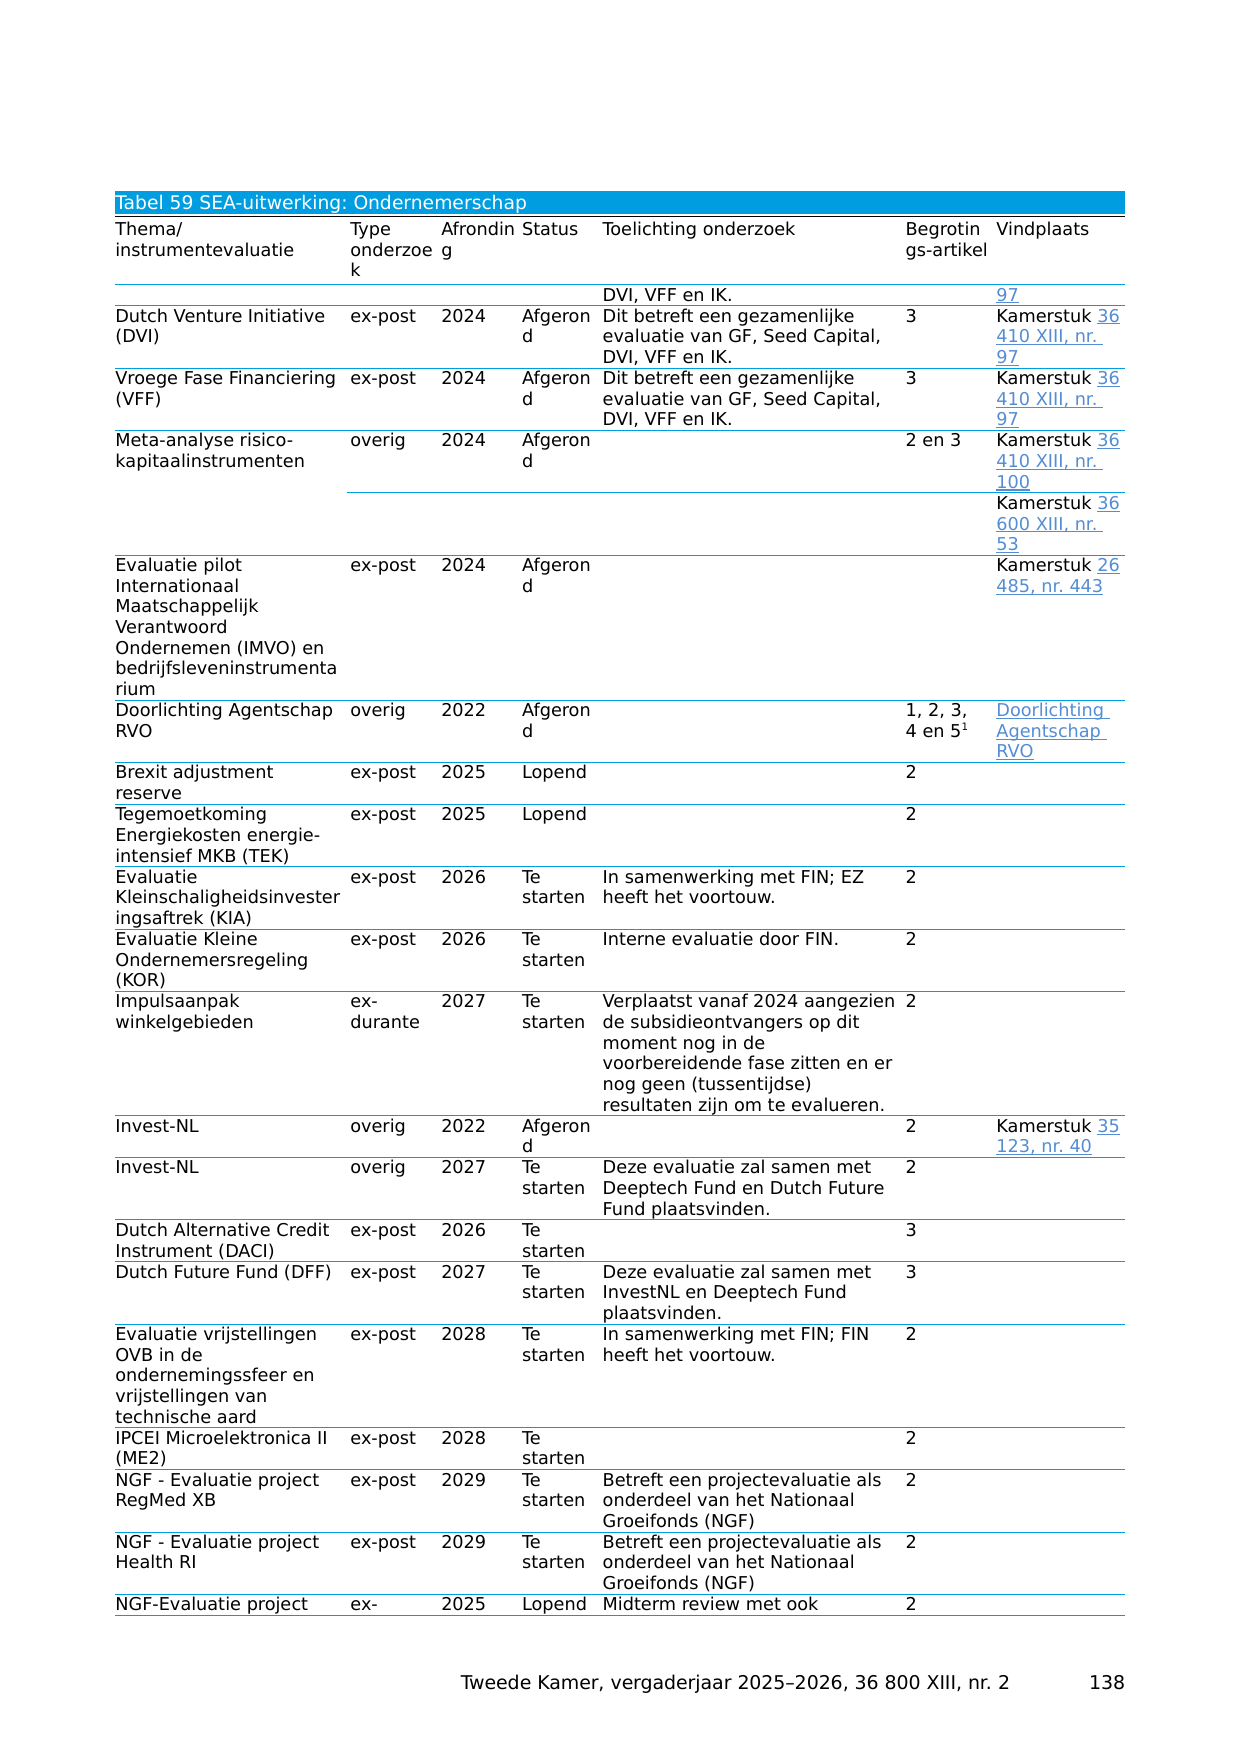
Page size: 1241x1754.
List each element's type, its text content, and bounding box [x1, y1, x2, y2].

table_cell [519, 493, 599, 555]
table_cell [993, 930, 1125, 991]
table_cell [600, 1220, 902, 1261]
table_cell [993, 1533, 1125, 1594]
table_cell Evaluatie Kleine Ondernemersregeling (KOR) [115, 930, 347, 991]
table_cell 2 [903, 1428, 993, 1469]
table_cell Begrotings-artikel [903, 217, 993, 284]
table_cell ex-post [347, 369, 438, 430]
table_cell ex-post [347, 1220, 438, 1261]
table_cell 2 [903, 763, 993, 804]
table_cell [993, 1262, 1125, 1323]
table_cell ex- [347, 1595, 438, 1615]
table_cell Dit betreft een gezamenlijke evaluatie van GF, Seed Capital, DVI, VFF en IK. [600, 306, 902, 367]
table_cell [347, 285, 438, 305]
table_cell Meta-analyse risico-kapitaalinstrumenten [115, 431, 347, 555]
table_cell Afgerond [519, 431, 599, 492]
table_cell ex-post [347, 930, 438, 991]
table_cell Lopend [519, 763, 599, 804]
table_cell Lopend [519, 1595, 599, 1615]
table_cell Thema/instrumentevaluatie [115, 217, 347, 284]
table_cell Afgerond [519, 1116, 599, 1157]
table_cell ex-post [347, 1470, 438, 1531]
table_cell Evaluatie pilot Internationaal Maatschappelijk Verantwoord Ondernemen (IMVO) en bedrijfsleveninstrumentarium [115, 556, 347, 699]
table_cell ex-post [347, 805, 438, 866]
table_cell Status [519, 217, 599, 284]
table_cell [903, 493, 993, 555]
table_cell In samenwerking met FIN; FIN heeft het voortouw. [600, 1325, 902, 1427]
table_cell 2025 [438, 763, 519, 804]
table_cell 2024 [438, 556, 519, 699]
table_cell 3 [903, 1220, 993, 1261]
table_cell Kamerstuk 36 600 XIII, nr. 53 [993, 493, 1125, 555]
table_cell Afgerond [519, 369, 599, 430]
table_cell [903, 285, 993, 305]
table_cell Type onderzoek [347, 217, 438, 284]
table_cell Te starten [519, 1533, 599, 1594]
table_cell 2029 [438, 1533, 519, 1594]
table_cell overig [347, 431, 438, 492]
table_cell Afgerond [519, 556, 599, 699]
table_cell Te starten [519, 867, 599, 928]
table_cell 2 [903, 1116, 993, 1157]
table_cell [600, 763, 902, 804]
table_cell [993, 1220, 1125, 1261]
table_cell [600, 805, 902, 866]
table_cell [438, 285, 519, 305]
table_cell [993, 992, 1125, 1115]
table_cell [347, 493, 438, 555]
table_cell [993, 1470, 1125, 1531]
table_cell Doorlichting Agentschap RVO [115, 701, 347, 762]
table_cell Lopend [519, 805, 599, 866]
table_cell Kamerstuk 26 485, nr. 443 [993, 556, 1125, 699]
table_cell Impulsaanpak winkelgebieden [115, 992, 347, 1115]
table_cell 2 [903, 1325, 993, 1427]
table_cell [903, 556, 993, 699]
table_cell [600, 431, 902, 492]
table_cell 2 en 3 [903, 431, 993, 492]
table_cell In samenwerking met FIN; EZ heeft het voortouw. [600, 867, 902, 928]
table_cell 2 [903, 1470, 993, 1531]
table_cell 3 [903, 369, 993, 430]
table_cell 2024 [438, 369, 519, 430]
table_cell 1, 2, 3, 4 en 51 [903, 701, 993, 762]
table_cell Dutch Future Fund (DFF) [115, 1262, 347, 1323]
table_cell Kamerstuk 36 410 XIII, nr. 100 [993, 431, 1125, 492]
table_cell 2 [903, 867, 993, 928]
table_cell [600, 493, 902, 555]
table_cell [600, 556, 902, 699]
table_cell 2026 [438, 930, 519, 991]
table_cell Te starten [519, 930, 599, 991]
table_cell 2 [903, 805, 993, 866]
table_cell ex-post [347, 1428, 438, 1469]
table_cell Invest-NL [115, 1116, 347, 1157]
table_cell [993, 1158, 1125, 1219]
table_cell Evaluatie Kleinschaligheidsinvesteringsaftrek (KIA) [115, 867, 347, 928]
table_cell [115, 285, 347, 305]
table_cell Te starten [519, 1428, 599, 1469]
table_cell Te starten [519, 992, 599, 1115]
table_cell 2 [903, 1595, 993, 1615]
table_cell ex-post [347, 867, 438, 928]
table_cell 2022 [438, 701, 519, 762]
table_cell ex-post [347, 1533, 438, 1594]
table_cell ex-durante [347, 992, 438, 1115]
table_cell Kamerstuk 35 123, nr. 40 [993, 1116, 1125, 1157]
table_cell Brexit adjustment reserve [115, 763, 347, 804]
table_cell NGF - Evaluatie project Health RI [115, 1533, 347, 1594]
table_cell overig [347, 1116, 438, 1157]
table_cell Te starten [519, 1158, 599, 1219]
table_cell Toelichting onderzoek [600, 217, 902, 284]
table_cell 2 [903, 992, 993, 1115]
table_cell ex-post [347, 306, 438, 367]
table_cell 2024 [438, 431, 519, 492]
table_cell Deze evaluatie zal samen met Deeptech Fund en Dutch Future Fund plaatsvinden. [600, 1158, 902, 1219]
table_cell [993, 805, 1125, 866]
table_cell Evaluatie vrijstellingen OVB in de ondernemingssfeer en vrijstellingen van technische aard [115, 1325, 347, 1427]
table_cell 2026 [438, 1220, 519, 1261]
table_cell ex-post [347, 1262, 438, 1323]
table_cell Afronding [438, 217, 519, 284]
table_cell Vindplaats [993, 217, 1125, 284]
table_cell [993, 1325, 1125, 1427]
table_cell 2025 [438, 805, 519, 866]
table_cell [993, 763, 1125, 804]
table_cell Midterm review met ook [600, 1595, 902, 1615]
table_cell Tegemoetkoming Energiekosten energie-intensief MKB (TEK) [115, 805, 347, 866]
table_cell 97 [993, 285, 1125, 305]
table_cell 2026 [438, 867, 519, 928]
table_cell Te starten [519, 1325, 599, 1427]
table_cell 2022 [438, 1116, 519, 1157]
table_cell [519, 285, 599, 305]
table_cell Interne evaluatie door FIN. [600, 930, 902, 991]
table_cell Te starten [519, 1470, 599, 1531]
table_cell Dutch Venture Initiative (DVI) [115, 306, 347, 367]
table_cell NGF - Evaluatie project RegMed XB [115, 1470, 347, 1531]
table_cell 2028 [438, 1325, 519, 1427]
table_cell [993, 1595, 1125, 1615]
table_cell ex-post [347, 556, 438, 699]
table_cell Dutch Alternative Credit Instrument (DACI) [115, 1220, 347, 1261]
table_cell 2 [903, 1533, 993, 1594]
table_cell 2025 [438, 1595, 519, 1615]
table_cell [600, 701, 902, 762]
table_cell 2 [903, 1158, 993, 1219]
table_cell [993, 1428, 1125, 1469]
table_cell 3 [903, 1262, 993, 1323]
table_cell overig [347, 1158, 438, 1219]
table_cell Invest-NL [115, 1158, 347, 1219]
table_cell NGF-Evaluatie project [115, 1595, 347, 1615]
table_cell IPCEI Microelektronica II (ME2) [115, 1428, 347, 1469]
table_cell 2 [903, 930, 993, 991]
table_cell Betreft een projectevaluatie als onderdeel van het Nationaal Groeifonds (NGF) [600, 1470, 902, 1531]
table_cell 2027 [438, 1262, 519, 1323]
table_cell Dit betreft een gezamenlijke evaluatie van GF, Seed Capital, DVI, VFF en IK. [600, 369, 902, 430]
table_cell Doorlichting Agentschap RVO [993, 701, 1125, 762]
table_cell Kamerstuk 36 410 XIII, nr. 97 [993, 306, 1125, 367]
table_cell 2029 [438, 1470, 519, 1531]
table_cell 2028 [438, 1428, 519, 1469]
table_cell Afgerond [519, 306, 599, 367]
table_cell [438, 493, 519, 555]
table_cell DVI, VFF en IK. [600, 285, 902, 305]
table_cell Afgerond [519, 701, 599, 762]
table_cell overig [347, 701, 438, 762]
table_cell 2024 [438, 306, 519, 367]
table_cell Vroege Fase Financiering (VFF) [115, 369, 347, 430]
table_cell [993, 867, 1125, 928]
table_cell Te starten [519, 1262, 599, 1323]
table_cell [600, 1428, 902, 1469]
table_cell [600, 1116, 902, 1157]
table_cell Deze evaluatie zal samen met InvestNL en Deeptech Fund plaatsvinden. [600, 1262, 902, 1323]
table_cell ex-post [347, 1325, 438, 1427]
table_cell 2027 [438, 992, 519, 1115]
table_cell Betreft een projectevaluatie als onderdeel van het Nationaal Groeifonds (NGF) [600, 1533, 902, 1594]
table_cell Kamerstuk 36 410 XIII, nr. 97 [993, 369, 1125, 430]
table_cell 3 [903, 306, 993, 367]
table_cell 2027 [438, 1158, 519, 1219]
table_cell Te starten [519, 1220, 599, 1261]
table_cell ex-post [347, 763, 438, 804]
table_cell Verplaatst vanaf 2024 aangezien de subsidieontvangers op dit moment nog in de voorbereidende fase zitten en er nog geen (tussentijdse) resultaten zijn om te evalueren. [600, 992, 902, 1115]
